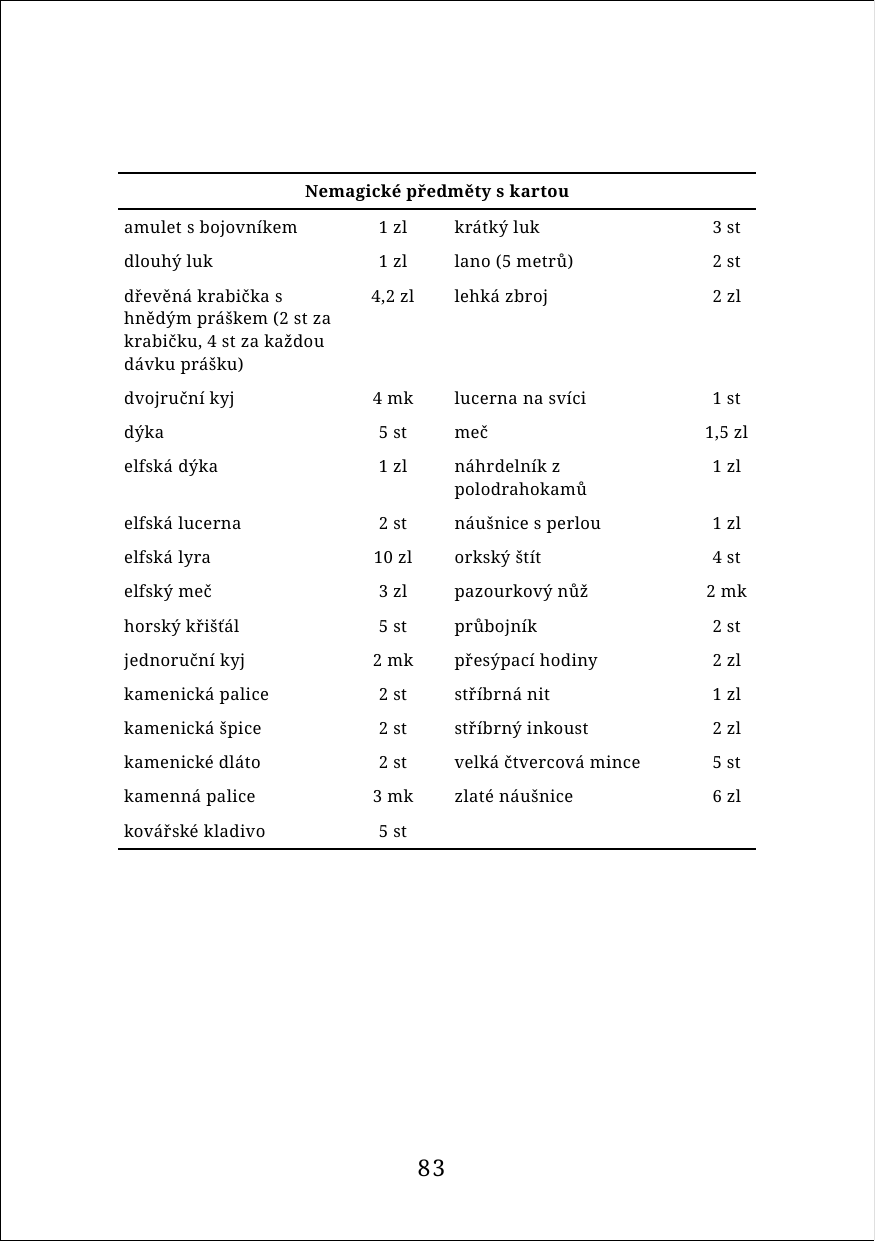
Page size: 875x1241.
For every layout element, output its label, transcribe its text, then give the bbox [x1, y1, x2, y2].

table_cell [425, 506, 449, 540]
table_cell dřevěná krabička s hnědým práškem (2 st za krabičku, 4 st za každou dávku prášku) [118, 279, 360, 381]
table_cell 2 st [360, 506, 425, 540]
table_cell 2 st [360, 677, 425, 711]
table_cell lucerna na svíci [449, 381, 697, 415]
table_cell 1 zl [697, 449, 756, 506]
table_cell 5 st [360, 814, 425, 848]
table_cell 1,5 zl [697, 415, 756, 449]
table_cell dýka [118, 415, 360, 449]
table_cell [425, 574, 449, 608]
table_cell velká čtvercová mince [449, 745, 697, 779]
table_cell lano (5 metrů) [449, 244, 697, 278]
table_cell 5 st [360, 609, 425, 643]
table_cell 6 zl [697, 779, 756, 813]
table_cell kamenická palice [118, 677, 360, 711]
table_cell krátký luk [449, 210, 697, 244]
table_cell zlaté náušnice [449, 779, 697, 813]
table_cell horský křišťál [118, 609, 360, 643]
table_cell 2 st [360, 745, 425, 779]
table_cell 1 zl [360, 244, 425, 278]
table_cell [425, 677, 449, 711]
table_cell 5 st [360, 415, 425, 449]
table_cell [425, 711, 449, 745]
table_cell 2 mk [360, 643, 425, 677]
table_cell pazourkový nůž [449, 574, 697, 608]
table_cell 2 st [360, 711, 425, 745]
table_cell 2 st [697, 244, 756, 278]
table_cell 2 st [697, 609, 756, 643]
table_cell elfský meč [118, 574, 360, 608]
table_cell 1 zl [360, 449, 425, 506]
table_cell 3 mk [360, 779, 425, 813]
table_cell [697, 814, 756, 848]
table_cell 10 zl [360, 540, 425, 574]
table_cell 4,2 zl [360, 279, 425, 381]
table_cell kamenická špice [118, 711, 360, 745]
table_cell stříbrný inkoust [449, 711, 697, 745]
table_cell 2 zl [697, 643, 756, 677]
table_cell [425, 779, 449, 813]
table_cell [425, 244, 449, 278]
table_cell elfská lucerna [118, 506, 360, 540]
table_cell [425, 449, 449, 506]
table_cell [425, 279, 449, 381]
table_cell [425, 415, 449, 449]
table_cell stříbrná nit [449, 677, 697, 711]
table_cell [425, 643, 449, 677]
table_cell 5 st [697, 745, 756, 779]
table_cell 2 zl [697, 711, 756, 745]
table_cell 2 mk [697, 574, 756, 608]
table_cell 2 zl [697, 279, 756, 381]
table_cell náušnice s perlou [449, 506, 697, 540]
table_cell [425, 745, 449, 779]
table_cell 3 st [697, 210, 756, 244]
table_cell elfská lyra [118, 540, 360, 574]
table_cell [425, 609, 449, 643]
table_cell kamenické dláto [118, 745, 360, 779]
table_cell 4 st [697, 540, 756, 574]
table_cell 4 mk [360, 381, 425, 415]
table_cell [425, 814, 449, 848]
table_cell náhrdelník z polodrahokamů [449, 449, 697, 506]
table_cell lehká zbroj [449, 279, 697, 381]
table_cell přesýpací hodiny [449, 643, 697, 677]
table_cell dvojruční kyj [118, 381, 360, 415]
table_cell 1 zl [697, 506, 756, 540]
table_cell průbojník [449, 609, 697, 643]
table_cell 1 zl [697, 677, 756, 711]
table_cell [449, 814, 697, 848]
table_cell [425, 540, 449, 574]
table_cell jednoruční kyj [118, 643, 360, 677]
table_cell 1 st [697, 381, 756, 415]
table_cell 1 zl [360, 210, 425, 244]
table_cell elfská dýka [118, 449, 360, 506]
table_cell amulet s bojovníkem [118, 210, 360, 244]
table_cell kamenná palice [118, 779, 360, 813]
table_cell kovářské kladivo [118, 814, 360, 848]
table_cell meč [449, 415, 697, 449]
table_header Nemagické předměty s kartou [118, 174, 756, 208]
table_cell [425, 210, 449, 244]
table_cell 3 zl [360, 574, 425, 608]
table_cell dlouhý luk [118, 244, 360, 278]
table_cell [425, 381, 449, 415]
table_cell orkský štít [449, 540, 697, 574]
